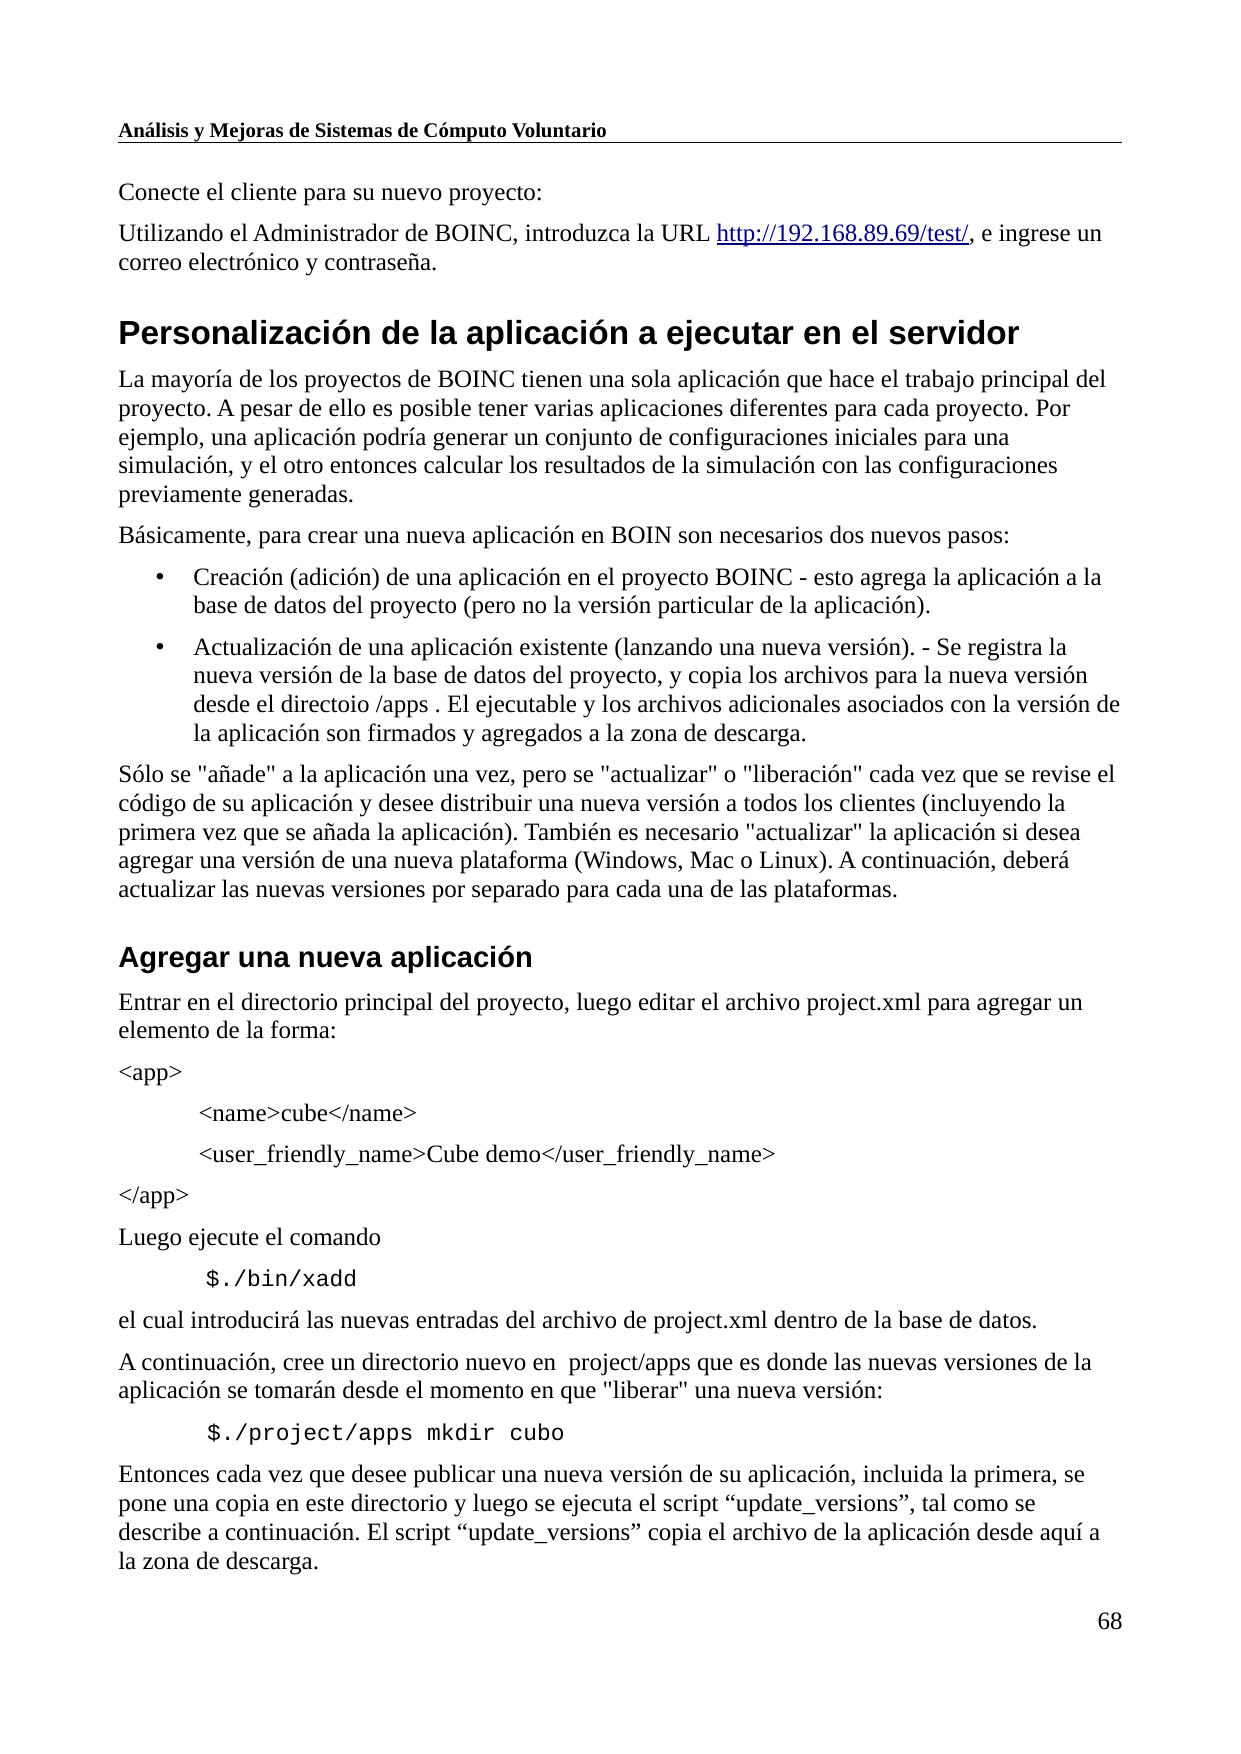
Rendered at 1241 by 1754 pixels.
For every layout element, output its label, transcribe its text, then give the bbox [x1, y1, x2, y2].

text el cual introducirá las nuevas entradas del archivo de project.xml dentro de la base de datos. [118, 1306, 1122, 1334]
text Conecte el cliente para su nuevo proyecto: [118, 177, 1122, 206]
text <app> [118, 1057, 1122, 1085]
text Entrar en el directorio principal del proyecto, luego editar el archivo project.xml para agregar un elemento de la forma: [118, 987, 1122, 1044]
subtitle Agregar una nueva aplicación [118, 941, 1122, 974]
text La mayoría de los proyectos de BOINC tienen una sola aplicación que hace el trabajo principal del proyecto. A pesar de ello es posible tener varias aplicaciones diferentes para cada proyecto. Por ejemplo, una aplicación podría generar un conjunto de configuraciones iniciales para una simulación, y el otro entonces calcular los resultados de la simulación con las configuraciones previamente generadas. [118, 364, 1122, 508]
text Entonces cada vez que desee publicar una nueva versión de su aplicación, incluida la primera, se pone una copia en este directorio y luego se ejecuta el script “update_versions”, tal como se describe a continuación. El script “update_versions” copia el archivo de la aplicación desde aquí a la zona de descarga. [118, 1459, 1122, 1574]
text $./project/apps mkdir cubo [118, 1417, 1122, 1447]
text </app> [118, 1180, 1122, 1209]
text Básicamente, para crear una nueva aplicación en BOIN son necesarios dos nuevos pasos: [118, 521, 1122, 549]
text A continuación, cree un directorio nuevo en project/apps que es donde las nuevas versiones de la aplicación se tomarán desde el momento en que "liberar" una nueva versión: [118, 1347, 1122, 1404]
text $./bin/xadd [118, 1263, 1122, 1293]
text Utilizando el Administrador de BOINC, introduzca la URL http://192.168.89.69/test/, e ingrese un correo electrónico y contraseña. [118, 218, 1122, 276]
text <user_friendly_name>Cube demo</user_friendly_name> [118, 1139, 1122, 1168]
list Actualización de una aplicación existente (lanzando una nueva versión). - Se registra la nueva versión de la base de datos del proyecto, y copia los archivos para la nueva versión desde el directoio /apps . El ejecutable y los archivos adicionales asociados con la versión de la aplicación son firmados y agregados a la zona de descarga. [156, 632, 1122, 747]
text Sólo se "añade" a la aplicación una vez, pero se "actualizar" o "liberación" cada vez que se revise el código de su aplicación y desee distribuir una nueva versión a todos los clientes (incluyendo la primera vez que se añada la aplicación). También es necesario "actualizar" la aplicación si desea agregar una versión de una nueva plataforma (Windows, Mac o Linux). A continuación, deberá actualizar las nuevas versiones por separado para cada una de las plataformas. [118, 759, 1122, 903]
list Creación (adición) de una aplicación en el proyecto BOINC - esto agrega la aplicación a la base de datos del proyecto (pero no la versión particular de la aplicación). [156, 562, 1122, 619]
text <name>cube</name> [118, 1098, 1122, 1127]
text Luego ejecute el comando [118, 1222, 1122, 1250]
subtitle Personalización de la aplicación a ejecutar en el servidor [118, 313, 1122, 352]
